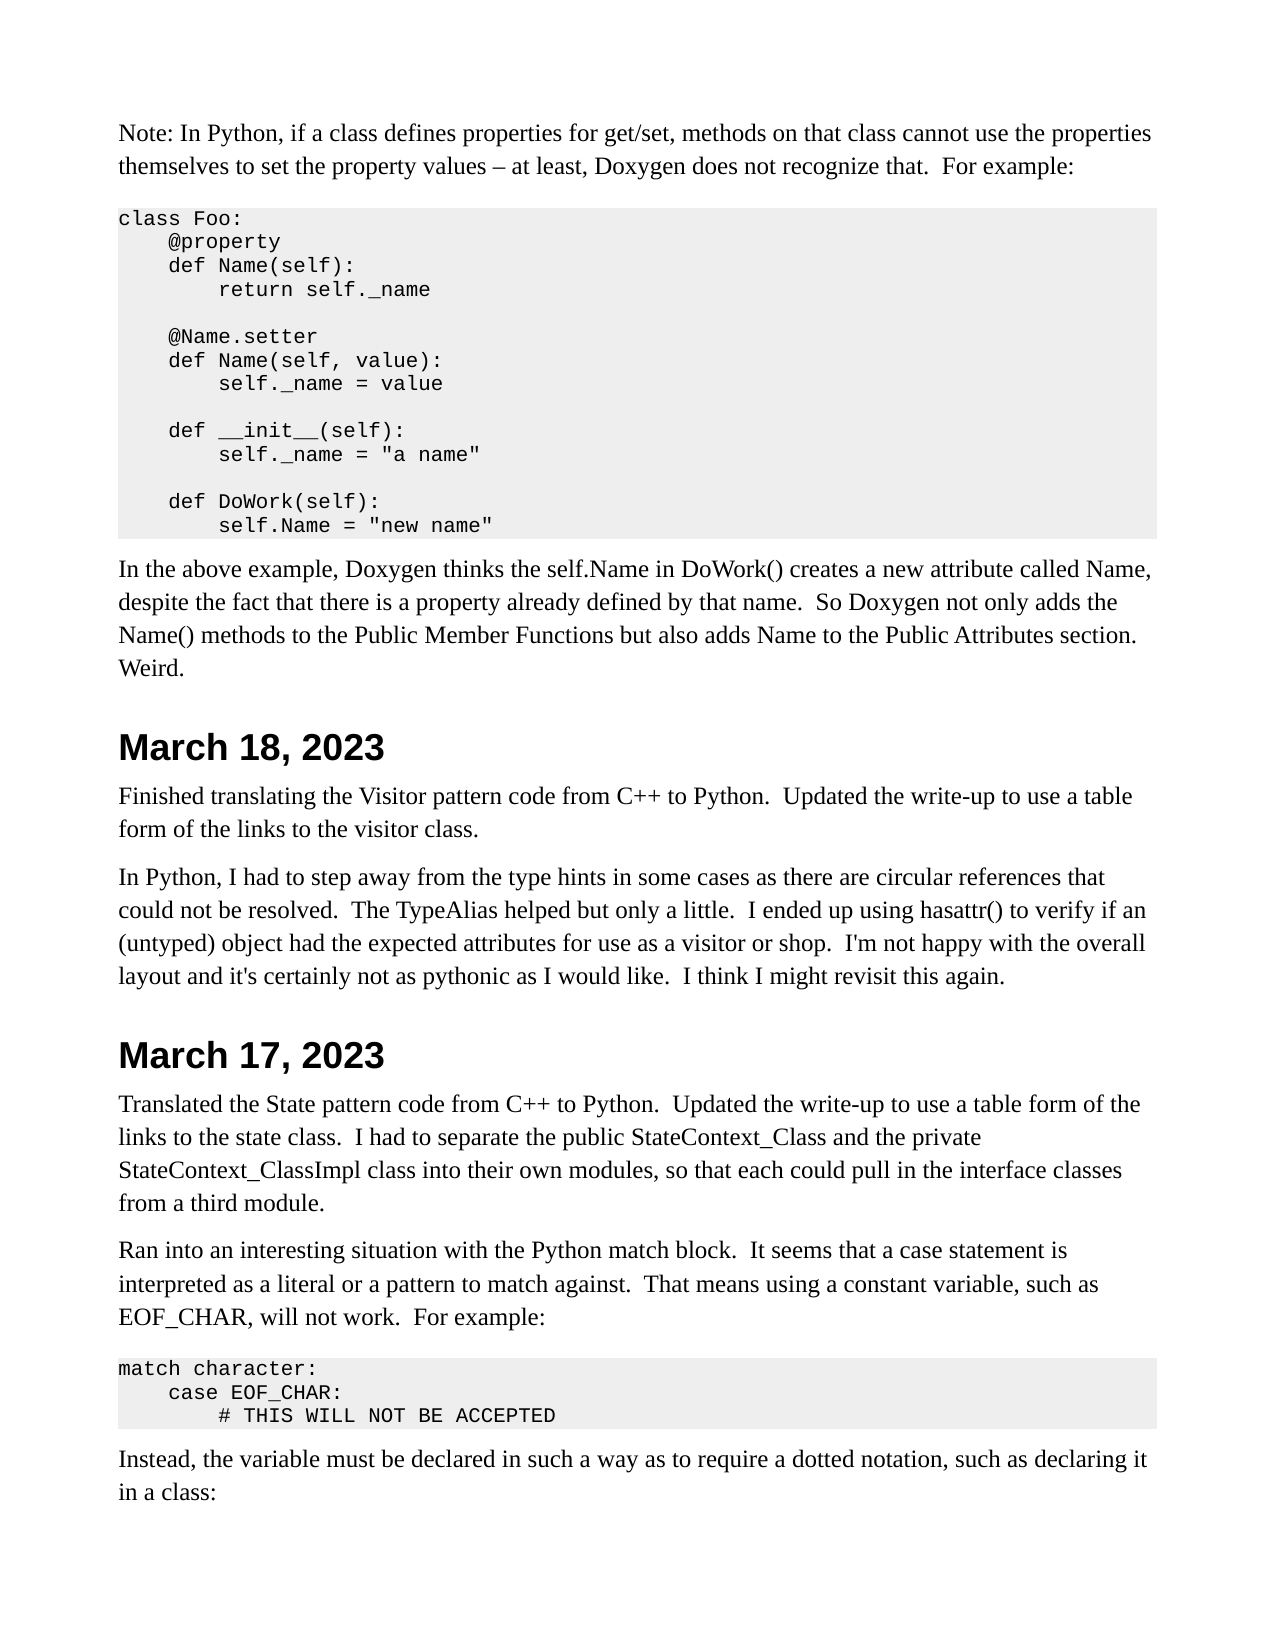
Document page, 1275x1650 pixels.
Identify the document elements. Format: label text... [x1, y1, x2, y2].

text match character: [118, 1358, 1157, 1382]
text return self._name [118, 279, 1157, 302]
text def Name(self, value): [118, 349, 1157, 373]
text @property [118, 231, 1157, 255]
text class Foo: [118, 208, 1157, 231]
subtitle March 17, 2023 [118, 1033, 1157, 1076]
text self._name = value [118, 373, 1157, 397]
text self._name = "a name" [118, 444, 1157, 468]
text case EOF_CHAR: [118, 1382, 1157, 1406]
text self.Name = "new name" [118, 515, 1157, 539]
text Translated the State pattern code from C++ to Python. Updated the write-up to use a table form of the links to the state class. I had to separate the public StateContext_Class and the private StateContext_ClassImpl class into their own modules, so that each could pull in the interface classes from a third module. [118, 1089, 1157, 1217]
text def Name(self): [118, 255, 1157, 279]
text # THIS WILL NOT BE ACCEPTED [118, 1406, 1157, 1429]
text Finished translating the Visitor pattern code from C++ to Python. Updated the write-up to use a table form of the links to the visitor class. [118, 781, 1157, 843]
subtitle March 18, 2023 [118, 725, 1157, 768]
text def DoWork(self): [118, 491, 1157, 515]
text @Name.setter [118, 326, 1157, 349]
text def __init__(self): [118, 421, 1157, 444]
text Instead, the variable must be declared in such a way as to require a dotted notation, such as declaring it in a class: [118, 1444, 1157, 1506]
text In Python, I had to step away from the type hints in some cases as there are circular references that could not be resolved. The TypeAlias helped but only a little. I ended up using hasattr() to verify if an (untyped) object had the expected attributes for use as a visitor or shop. I'm not happy with the overall layout and it's certainly not as pythonic as I would like. I think I might revisit this again. [118, 862, 1157, 989]
text In the above example, Doxygen thinks the self.Name in DoWork() creates a new attribute called Name, despite the fact that there is a property already defined by that name. So Doxygen not only adds the Name() methods to the Public Member Functions but also adds Name to the Public Attributes section. Weird. [118, 554, 1157, 682]
text Note: In Python, if a class defines properties for get/set, methods on that class cannot use the properties themselves to set the property values – at least, Doxygen does not recognize that. For example: [118, 118, 1157, 180]
text Ran into an interesting situation with the Python match block. It seems that a case statement is interpreted as a literal or a pattern to match against. That means using a constant variable, such as EOF_CHAR, will not work. For example: [118, 1236, 1157, 1330]
